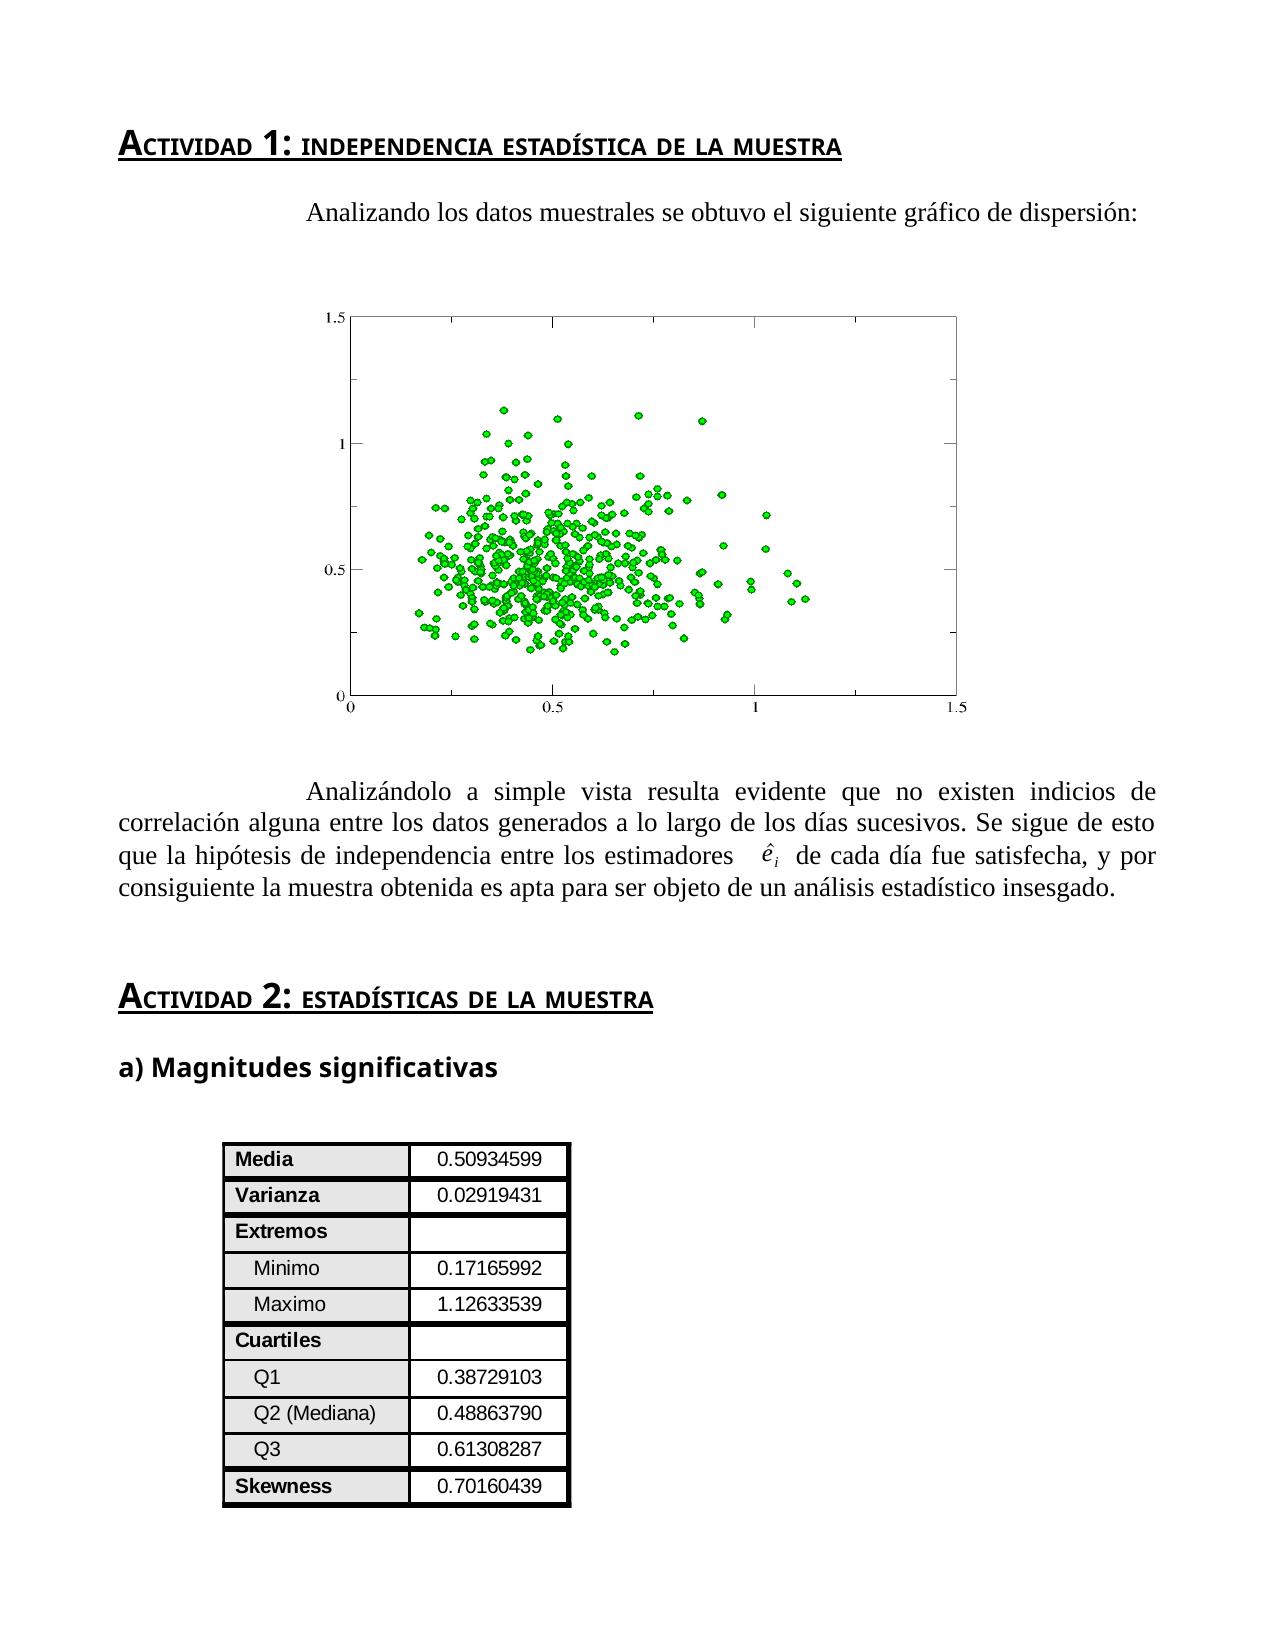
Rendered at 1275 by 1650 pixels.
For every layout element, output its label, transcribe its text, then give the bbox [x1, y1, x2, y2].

picture [259, 236, 1015, 776]
subtitle Actividad 2: estadísticas de la muestra [118, 971, 1157, 1019]
subtitle Actividad 1: independencia estadística de la muestra [118, 118, 1157, 166]
subtitle a) Magnitudes significativas [118, 1049, 1157, 1086]
text Analizándolo a simple vista resulta evidente que no existen indicios de correlación alguna entre los datos generados a lo largo de los días sucesivos. Se sigue de esto que la hipótesis de independencia entre los estimadores de cada día fue satisfecha, y por consiguiente la muestra obtenida es apta para ser objeto de un análisis estadístico insesgado. [118, 776, 1157, 902]
text Analizando los datos muestrales se obtuvo el siguiente gráfico de dispersión: [118, 196, 1157, 227]
